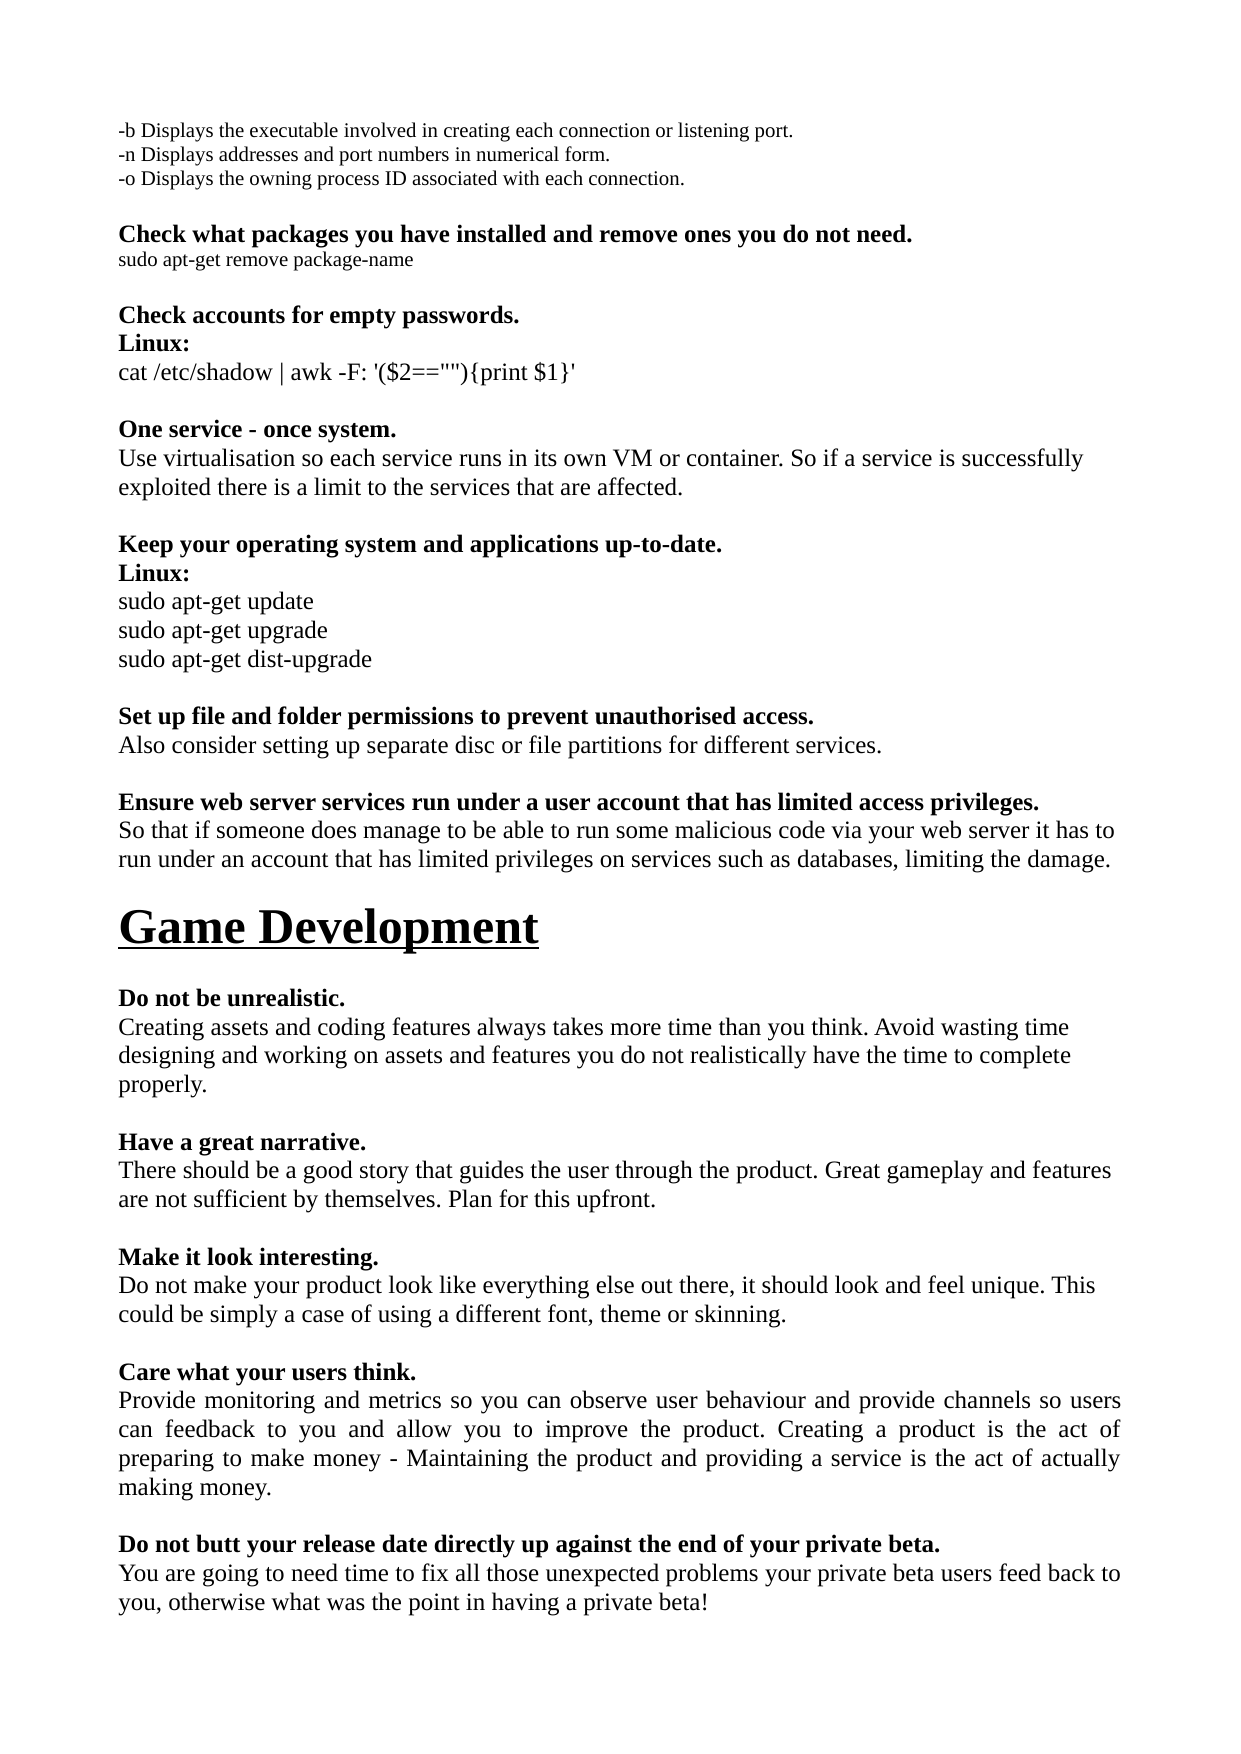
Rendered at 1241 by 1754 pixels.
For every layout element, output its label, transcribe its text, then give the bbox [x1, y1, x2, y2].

text Care what your users think. [118, 1357, 1122, 1386]
text Linux: [118, 558, 1122, 586]
text Keep your operating system and applications up-to-date. [118, 529, 1122, 558]
text Make it look interesting. [118, 1242, 1122, 1271]
text sudo apt-get remove package-name [118, 247, 1122, 271]
text -n Displays addresses and port numbers in numerical form. [118, 142, 1122, 166]
text Provide monitoring and metrics so you can observe user behaviour and provide channels so users can feedback to you and allow you to improve the product. Creating a product is the act of preparing to make money - Maintaining the product and providing a service is the act of actually making money. [118, 1386, 1122, 1501]
text Game Development [118, 897, 1122, 954]
text sudo apt-get upgrade [118, 615, 1122, 644]
text You are going to need time to fix all those unexpected problems your private beta users feed back to you, otherwise what was the point in having a private beta! [118, 1558, 1122, 1616]
text Also consider setting up separate disc or file partitions for different services. [118, 730, 1122, 758]
text Do not make your product look like everything else out there, it should look and feel unique. This could be simply a case of using a different font, theme or skinning. [118, 1271, 1122, 1328]
text There should be a good story that guides the user through the product. Great gameplay and features are not sufficient by themselves. Plan for this upfront. [118, 1156, 1122, 1213]
text Check what packages you have installed and remove ones you do not need. [118, 219, 1122, 247]
text Set up file and folder permissions to prevent unauthorised access. [118, 701, 1122, 730]
text cat /etc/shadow | awk -F: '($2==""){print $1}' [118, 357, 1122, 386]
text Creating assets and coding features always takes more time than you think. Avoid wasting time designing and working on assets and features you do not realistically have the time to complete properly. [118, 1012, 1122, 1098]
text So that if someone does manage to be able to run some malicious code via your web server it has to run under an account that has limited privileges on services such as databases, limiting the damage. [118, 816, 1122, 873]
text Have a great narrative. [118, 1127, 1122, 1156]
text sudo apt-get update [118, 586, 1122, 615]
text Ensure web server services run under a user account that has limited access privileges. [118, 787, 1122, 816]
text -o Displays the owning process ID associated with each connection. [118, 166, 1122, 190]
text Check accounts for empty passwords. [118, 300, 1122, 328]
text Linux: [118, 328, 1122, 357]
text One service - once system. [118, 414, 1122, 443]
text sudo apt-get dist-upgrade [118, 644, 1122, 673]
text Do not be unrealistic. [118, 983, 1122, 1012]
text Do not butt your release date directly up against the end of your private beta. [118, 1529, 1122, 1558]
text -b Displays the executable involved in creating each connection or listening port. [118, 118, 1122, 142]
text Use virtualisation so each service runs in its own VM or container. So if a service is successfully exploited there is a limit to the services that are affected. [118, 443, 1122, 501]
